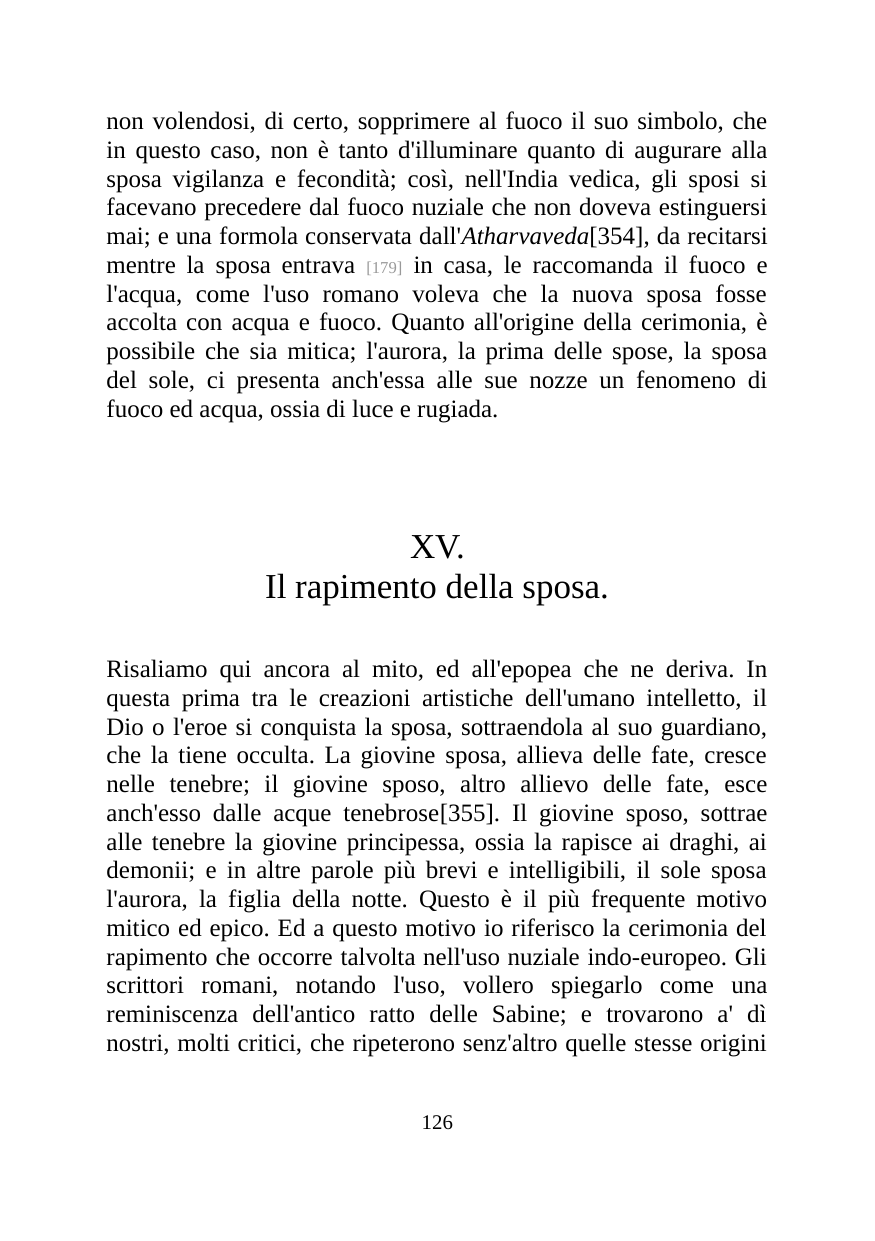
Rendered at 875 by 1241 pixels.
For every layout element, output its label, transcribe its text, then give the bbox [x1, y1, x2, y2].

text Risaliamo qui ancora al mito, ed all'epopea che ne deriva. In questa prima tra le creazioni artistiche dell'umano intelletto, il Dio o l'eroe si conquista la sposa, sottraendola al suo guardiano, che la tiene occulta. La giovine sposa, allieva delle fate, cresce nelle tenebre; il giovine sposo, altro allievo delle fate, esce anch'esso dalle acque tenebrose[355]. Il giovine sposo, sottrae alle tenebre la giovine principessa, ossia la rapisce ai draghi, ai demonii; e in altre parole più brevi e intelligibili, il sole sposa l'aurora, la figlia della notte. Questo è il più frequente motivo mitico ed epico. Ed a questo motivo io riferisco la cerimonia del rapimento che occorre talvolta nell'uso nuziale indo-europeo. Gli scrittori romani, notando l'uso, vollero spiegarlo come una reminiscenza dell'antico ratto delle Sabine; e trovarono a' dì nostri, molti critici, che ripeterono senz'altro quelle stesse origini [106, 654, 768, 1057]
text non volendosi, di certo, sopprimere al fuoco il suo simbolo, che in questo caso, non è tanto d'illuminare quanto di augurare alla sposa vigilanza e fecondità; così, nell'India vedica, gli sposi si facevano precedere dal fuoco nuziale che non doveva estinguersi mai; e una formola conservata dall'Atharvaveda[354], da recitarsi mentre la sposa entrava [179] in casa, le raccomanda il fuoco e l'acqua, come l'uso romano voleva che la nuova sposa fosse accolta con acqua e fuoco. Quanto all'origine della cerimonia, è possibile che sia mitica; l'aurora, la prima delle spose, la sposa del sole, ci presenta anch'essa alle sue nozze un fenomeno di fuoco ed acqua, ossia di luce e rugiada. [106, 106, 768, 422]
subtitle XV. Il rapimento della sposa. [106, 526, 768, 606]
